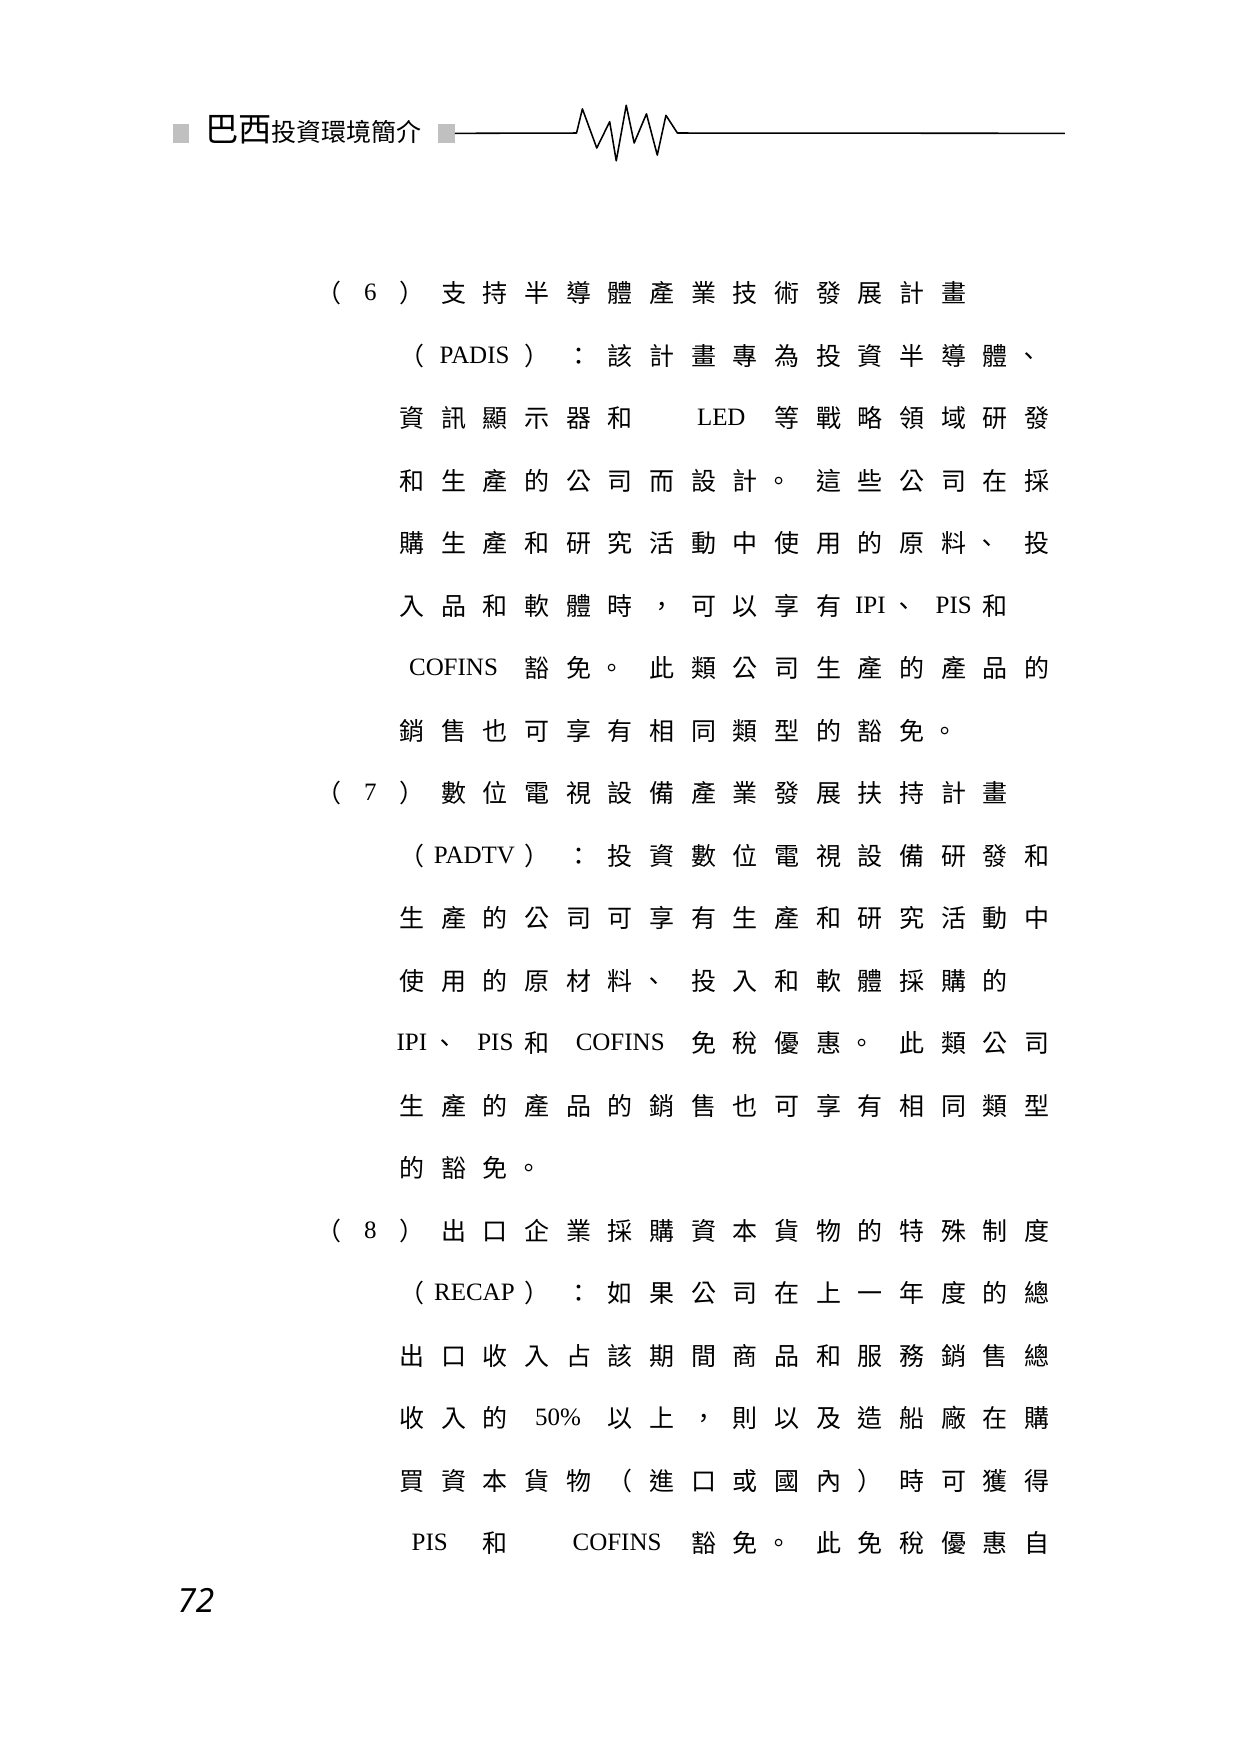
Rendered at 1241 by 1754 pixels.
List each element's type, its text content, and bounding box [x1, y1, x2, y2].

text （8）出口企業採購資本貨物的特殊制度（RECAP）：如果公司在上一年度的總出口收入占該期間商品和服務銷售總收入的50%以上，則以及造船廠在購買資本貨物（進口或國內）時可獲得 PIS 和 COFINS 豁免。此免稅優惠自 [306, 1188, 1058, 1563]
text （7）數位電視設備產業發展扶持計畫（PADTV）：投資數位電視設備研發和生產的公司可享有生產和研究活動中使用的原材料、投入和軟體採購的IPI、PIS和COFINS免稅優惠。此類公司生產的產品的銷售也可享有相同類型的豁免。 [306, 750, 1058, 1188]
text （6）支持半導體產業技術發展計畫（PADIS）：該計畫專為投資半導體、資訊顯示器和 LED 等戰略領域研發和生產的公司而設計。這些公司在採購生產和研究活動中使用的原料、投入品和軟體時，可以享有IPI、PIS和COFINS豁免。此類公司生產的產品的銷售也可享有相同類型的豁免。 [306, 250, 1058, 750]
